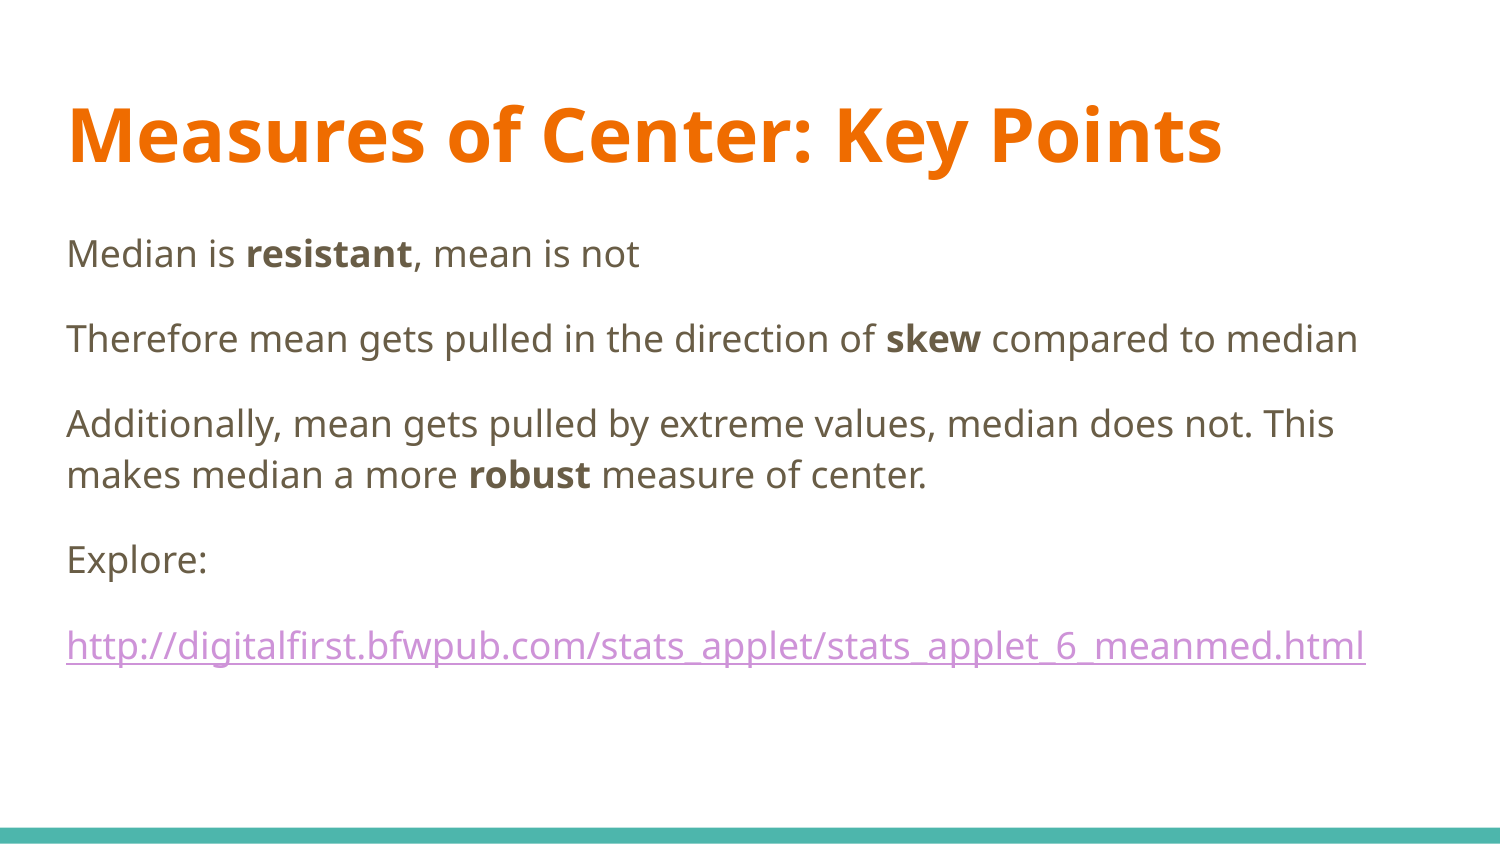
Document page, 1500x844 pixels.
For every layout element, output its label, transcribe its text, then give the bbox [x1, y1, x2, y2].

list Median is resistant, mean is not Therefore mean gets pulled in the direction of skew compared to median Additionally, mean gets pulled by extreme values, median does not. This makes median a more robust measure of center. Explore: http://digitalfirst.bfwpub.com/stats_applet/stats_applet_6_meanmed.html [51, 207, 1449, 750]
title Measures of Center: Key Points [51, 72, 1449, 189]
